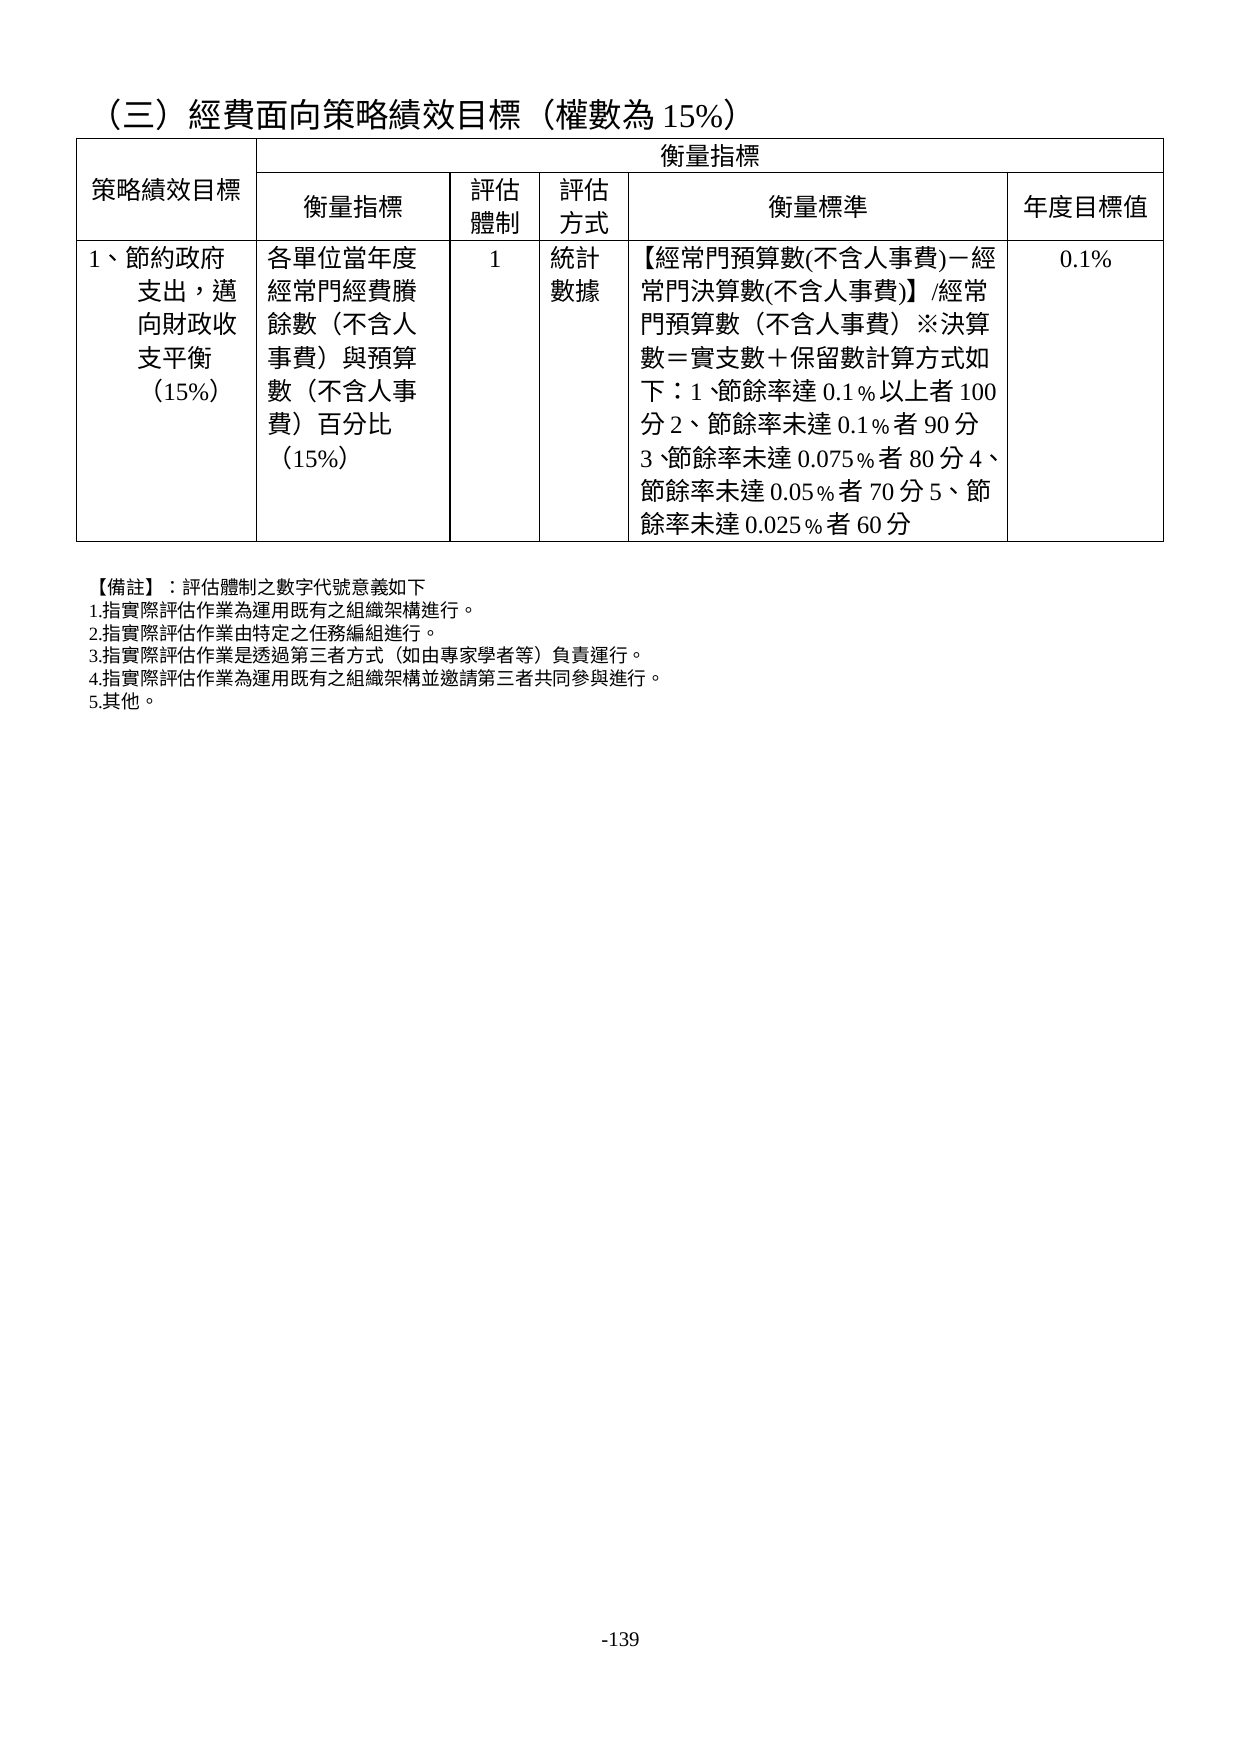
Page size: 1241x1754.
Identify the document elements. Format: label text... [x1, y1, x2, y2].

table_cell 評估體制 [451, 173, 539, 239]
table_cell 統計數據 [540, 241, 628, 541]
table_cell 衡量標準 [629, 173, 1007, 239]
list 指實際評估作業為運用既有之組織架構進行。 [88, 602, 1152, 621]
table_header 衡量指標 [257, 139, 1163, 172]
table_cell 年度目標值 [1008, 173, 1163, 239]
table_cell 各單位當年度經常門經費賸餘數（不含人事費）與預算數（不含人事費）百分比（15%） [257, 241, 449, 541]
table_cell 節約政府支出，邁向財政收支平衡 （15%） [77, 241, 256, 541]
list 指實際評估作業為運用既有之組織架構並邀請第三者共同參與進行。 [88, 671, 1152, 689]
text （三）經費面向策略績效目標（權數為15%） [88, 89, 1152, 137]
list 指實際評估作業是透過第三者方式（如由專家學者等）負責運行。 [88, 648, 1152, 667]
list 其他。 [88, 694, 1152, 712]
table_cell 【經常門預算數(不含人事費)－經常門決算數(不含人事費)】/經常門預算數（不含人事費）※決算數＝實支數＋保留數計算方式如下：1、節餘率達0.1﹪以上者100分2、節餘率未達0.1﹪者 90分3、節餘率未達0.075﹪者 80分4、節餘率未達0.05﹪者 70分5、節餘率未達0.025﹪者 60分 [629, 241, 1007, 541]
table_cell 評估方式 [540, 173, 628, 239]
table_header 策略績效目標 [77, 139, 256, 239]
table_cell 衡量指標 [257, 173, 449, 239]
table_cell 1 [451, 241, 539, 541]
list 指實際評估作業由特定之任務編組進行。 [88, 625, 1152, 644]
text 【備註】：評估體制之數字代號意義如下 [88, 579, 1152, 598]
table_cell 0.1% [1008, 241, 1163, 541]
